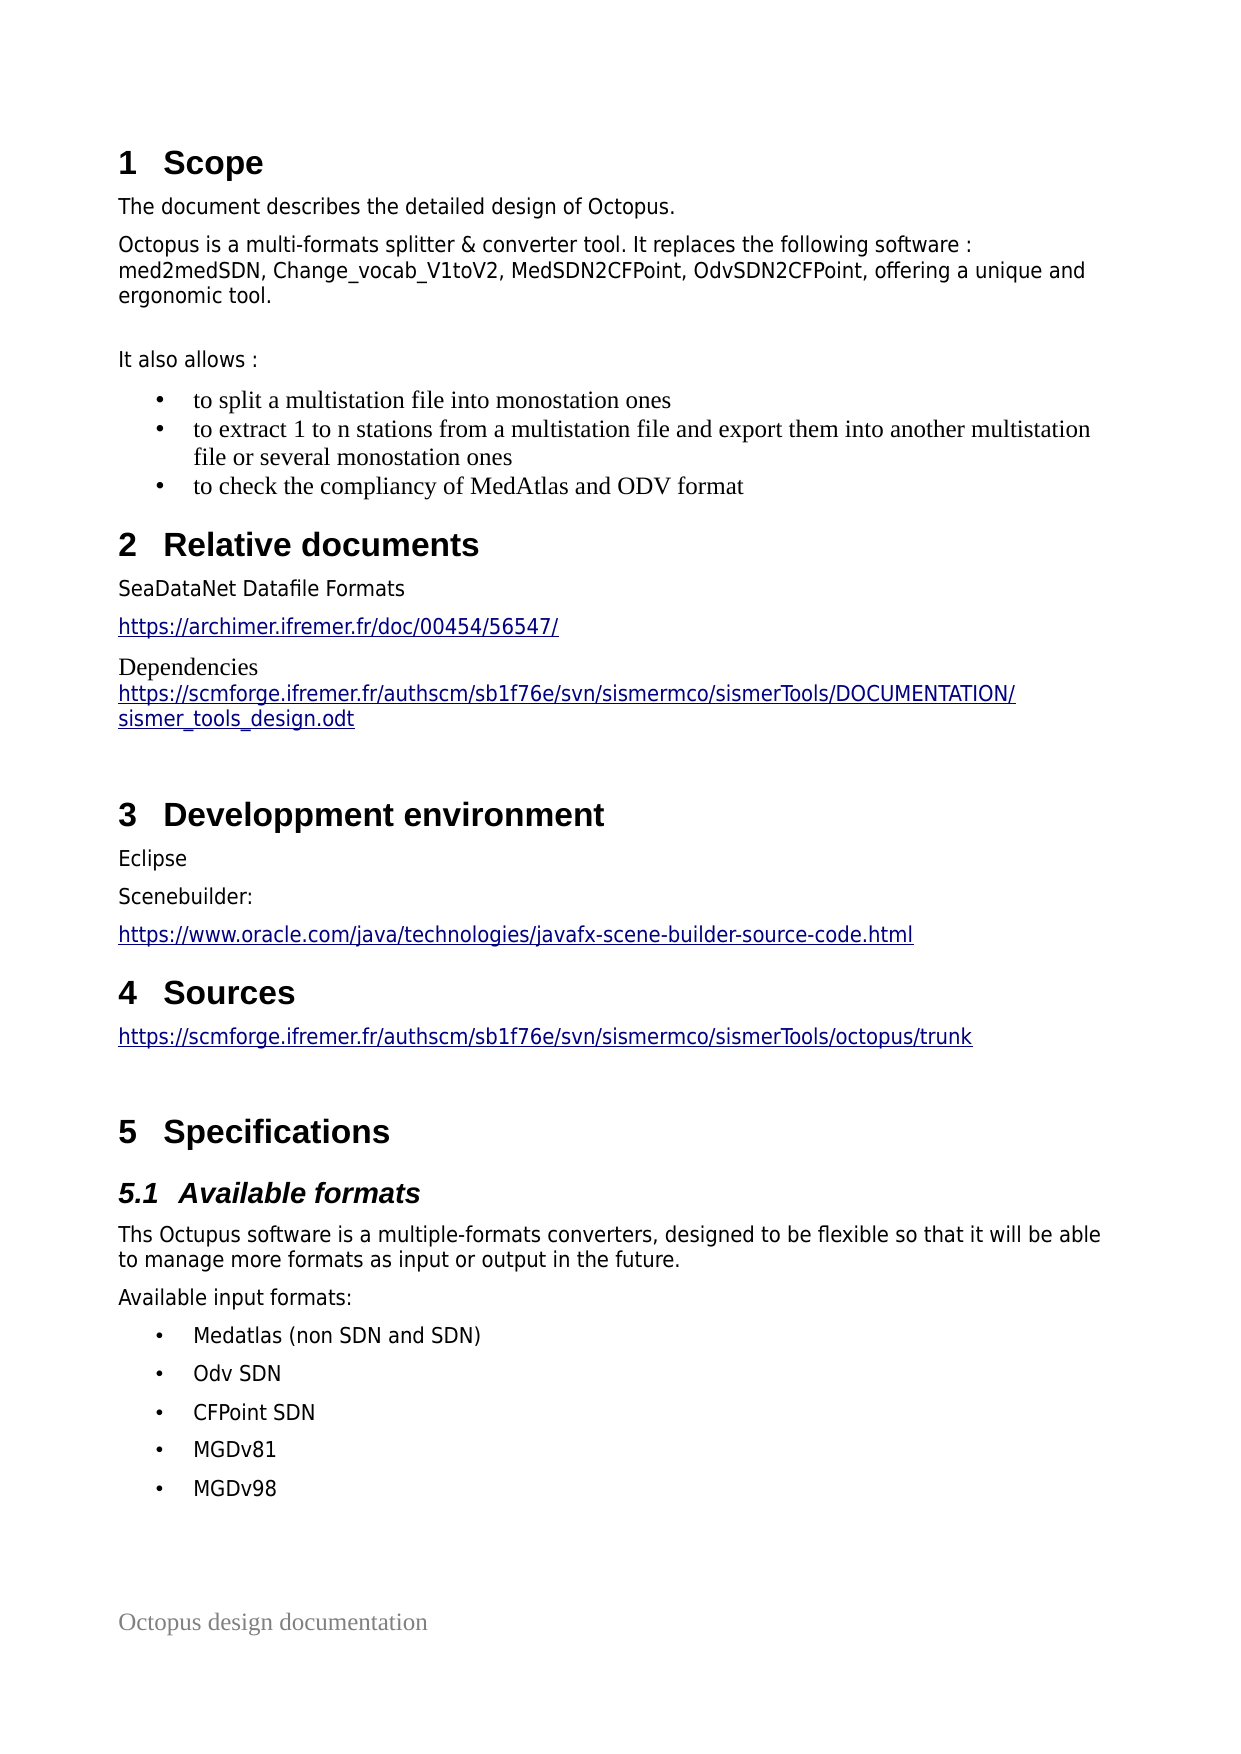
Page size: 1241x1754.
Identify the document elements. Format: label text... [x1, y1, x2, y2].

text Dependencies [118, 652, 1122, 681]
text Eclipse [118, 846, 1122, 872]
subtitle Specifications [118, 1112, 1122, 1151]
subtitle Sources [118, 973, 1122, 1011]
list Medatlas (non SDN and SDN) [156, 1323, 1122, 1349]
text Scenebuilder: [118, 884, 1122, 909]
list Odv SDN [156, 1362, 1122, 1387]
subtitle Available formats [118, 1176, 1122, 1209]
subtitle Developpment environment [118, 795, 1122, 833]
list to check the compliancy of MedAtlas and ODV format [156, 471, 1122, 500]
list CFPoint SDN [156, 1399, 1122, 1425]
text SeaDataNet Datafile Formats [118, 576, 1122, 602]
text https://scmforge.ifremer.fr/authscm/sb1f76e/svn/sismermco/sismerTools/DOCUMENTATION/sismer_tools_design.odt [118, 681, 1122, 732]
text https://www.oracle.com/java/technologies/javafx-scene-builder-source-code.html [118, 922, 1122, 948]
subtitle Scope [118, 143, 1122, 182]
text https://scmforge.ifremer.fr/authscm/sb1f76e/svn/sismermco/sismerTools/octopus/trunk [118, 1024, 1122, 1049]
text Ths Octupus software is a multiple-formats converters, designed to be flexible so that it will be able to manage more formats as input or output in the future. [118, 1222, 1122, 1273]
list to split a multistation file into monostation ones [156, 385, 1122, 414]
text Octopus is a multi-formats splitter & converter tool. It replaces the following software : med2medSDN, Change_vocab_V1toV2, MedSDN2CFPoint, OdvSDN2CFPoint, offering a unique and ergonomic tool. [118, 232, 1122, 309]
list MGDv81 [156, 1438, 1122, 1463]
text https://archimer.ifremer.fr/doc/00454/56547/ [118, 614, 1122, 639]
list MGDv98 [156, 1476, 1122, 1501]
subtitle Relative documents [118, 525, 1122, 563]
text It also allows : [118, 321, 1122, 372]
text The document describes the detailed design of Octopus. [118, 194, 1122, 220]
list to extract 1 to n stations from a multistation file and export them into another multistation file or several monostation ones [156, 414, 1122, 471]
text Available input formats: [118, 1286, 1122, 1311]
